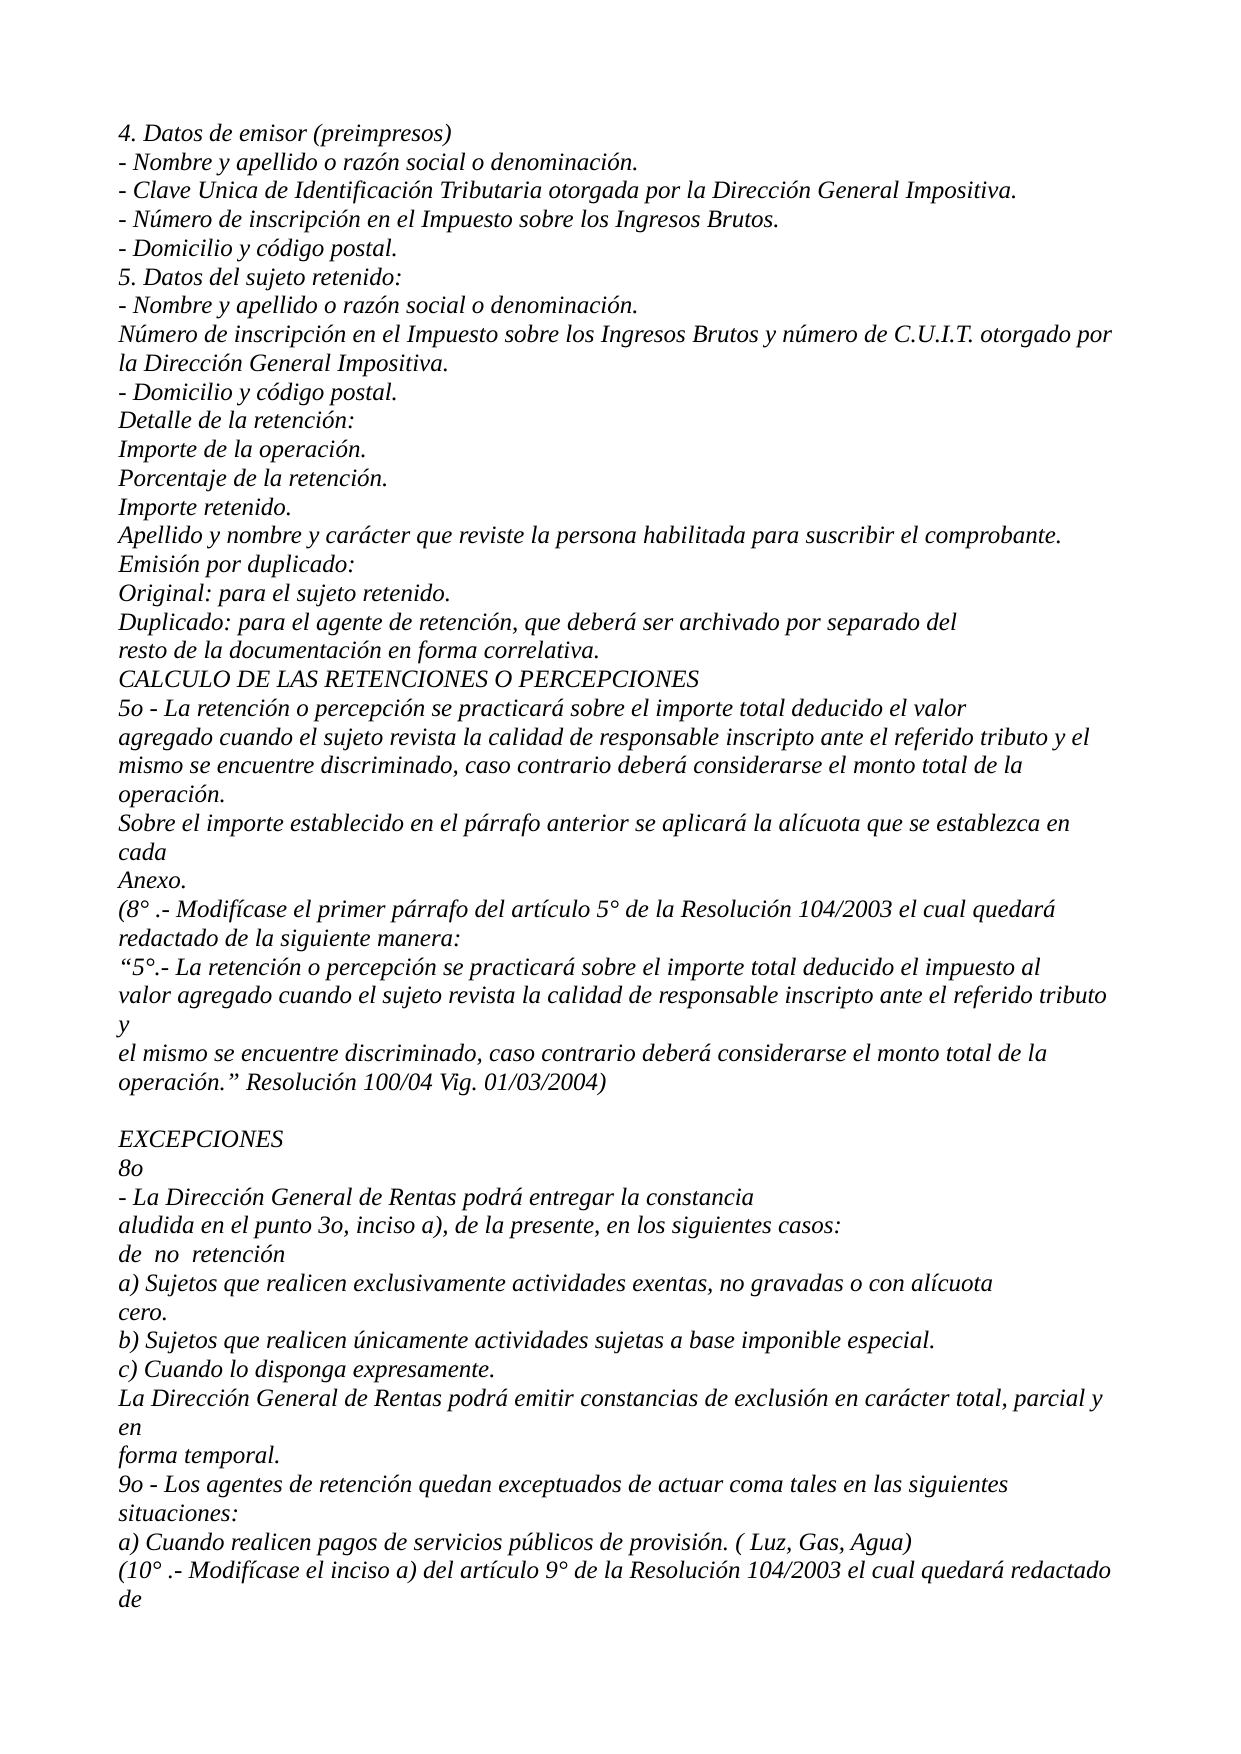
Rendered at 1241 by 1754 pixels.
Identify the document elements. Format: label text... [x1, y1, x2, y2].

text - Nombre y apellido o razón social o denominación. [118, 147, 1122, 176]
text resto de la documentación en forma correlativa. [118, 636, 1122, 664]
text forma temporal. [118, 1441, 1122, 1469]
text Detalle de la retención: [118, 406, 1122, 434]
text Importe retenido. [118, 492, 1122, 521]
text operación.” Resolución 100/04 Vig. 01/03/2004) [118, 1067, 1122, 1096]
text 5o - La retención o percepción se practicará sobre el importe total deducido el valor [118, 693, 1122, 722]
text EXCEPCIONES [118, 1124, 1122, 1153]
text Porcentaje de la retención. [118, 463, 1122, 492]
text redactado de la siguiente manera: [118, 923, 1122, 952]
text c) Cuando lo disponga expresamente. [118, 1354, 1122, 1383]
text “5°.- La retención o percepción se practicará sobre el importe total deducido el impuesto al [118, 952, 1122, 981]
text 9o - Los agentes de retención quedan exceptuados de actuar coma tales en las siguientes [118, 1469, 1122, 1498]
text Duplicado: para el agente de retención, que deberá ser archivado por separado del [118, 607, 1122, 636]
text 5. Datos del sujeto retenido: [118, 262, 1122, 291]
text Importe de la operación. [118, 434, 1122, 463]
text agregado cuando el sujeto revista la calidad de responsable inscripto ante el referido tributo y el [118, 722, 1122, 751]
text Original: para el sujeto retenido. [118, 578, 1122, 607]
text el mismo se encuentre discriminado, caso contrario deberá considerarse el monto total de la [118, 1038, 1122, 1067]
text - Domicilio y código postal. [118, 377, 1122, 406]
text (10° .- Modifícase el inciso a) del artículo 9° de la Resolución 104/2003 el cual quedará redactado de [118, 1556, 1122, 1613]
text valor agregado cuando el sujeto revista la calidad de responsable inscripto ante el referido tributo y [118, 981, 1122, 1038]
text a) Sujetos que realicen exclusivamente actividades exentas, no gravadas o con alícuota [118, 1268, 1122, 1297]
text 8o [118, 1153, 1122, 1182]
text de no retención [118, 1239, 1122, 1268]
text - Clave Unica de Identificación Tributaria otorgada por la Dirección General Impositiva. [118, 176, 1122, 204]
text mismo se encuentre discriminado, caso contrario deberá considerarse el monto total de la operación. [118, 751, 1122, 808]
text Anexo. [118, 866, 1122, 894]
text La Dirección General de Rentas podrá emitir constancias de exclusión en carácter total, parcial y en [118, 1383, 1122, 1441]
text situaciones: [118, 1498, 1122, 1527]
text Emisión por duplicado: [118, 549, 1122, 578]
text Apellido y nombre y carácter que reviste la persona habilitada para suscribir el comprobante. [118, 521, 1122, 549]
text - Número de inscripción en el Impuesto sobre los Ingresos Brutos. [118, 204, 1122, 233]
text a) Cuando realicen pagos de servicios públicos de provisión. ( Luz, Gas, Agua) [118, 1527, 1122, 1556]
text cero. [118, 1297, 1122, 1326]
text Sobre el importe establecido en el párrafo anterior se aplicará la alícuota que se establezca en cada [118, 808, 1122, 866]
text - La Dirección General de Rentas podrá entregar la constancia [118, 1182, 1122, 1211]
text - Nombre y apellido o razón social o denominación. [118, 291, 1122, 319]
text (8° .- Modifícase el primer párrafo del artículo 5° de la Resolución 104/2003 el cual quedará [118, 894, 1122, 923]
text - Domicilio y código postal. [118, 233, 1122, 262]
text CALCULO DE LAS RETENCIONES O PERCEPCIONES [118, 664, 1122, 693]
text Número de inscripción en el Impuesto sobre los Ingresos Brutos y número de C.U.I.T. otorgado por la Dirección General Impositiva. [118, 319, 1122, 377]
text 4. Datos de emisor (preimpresos) [118, 118, 1122, 147]
text b) Sujetos que realicen únicamente actividades sujetas a base imponible especial. [118, 1326, 1122, 1354]
text aludida en el punto 3o, inciso a), de la presente, en los siguientes casos: [118, 1211, 1122, 1239]
